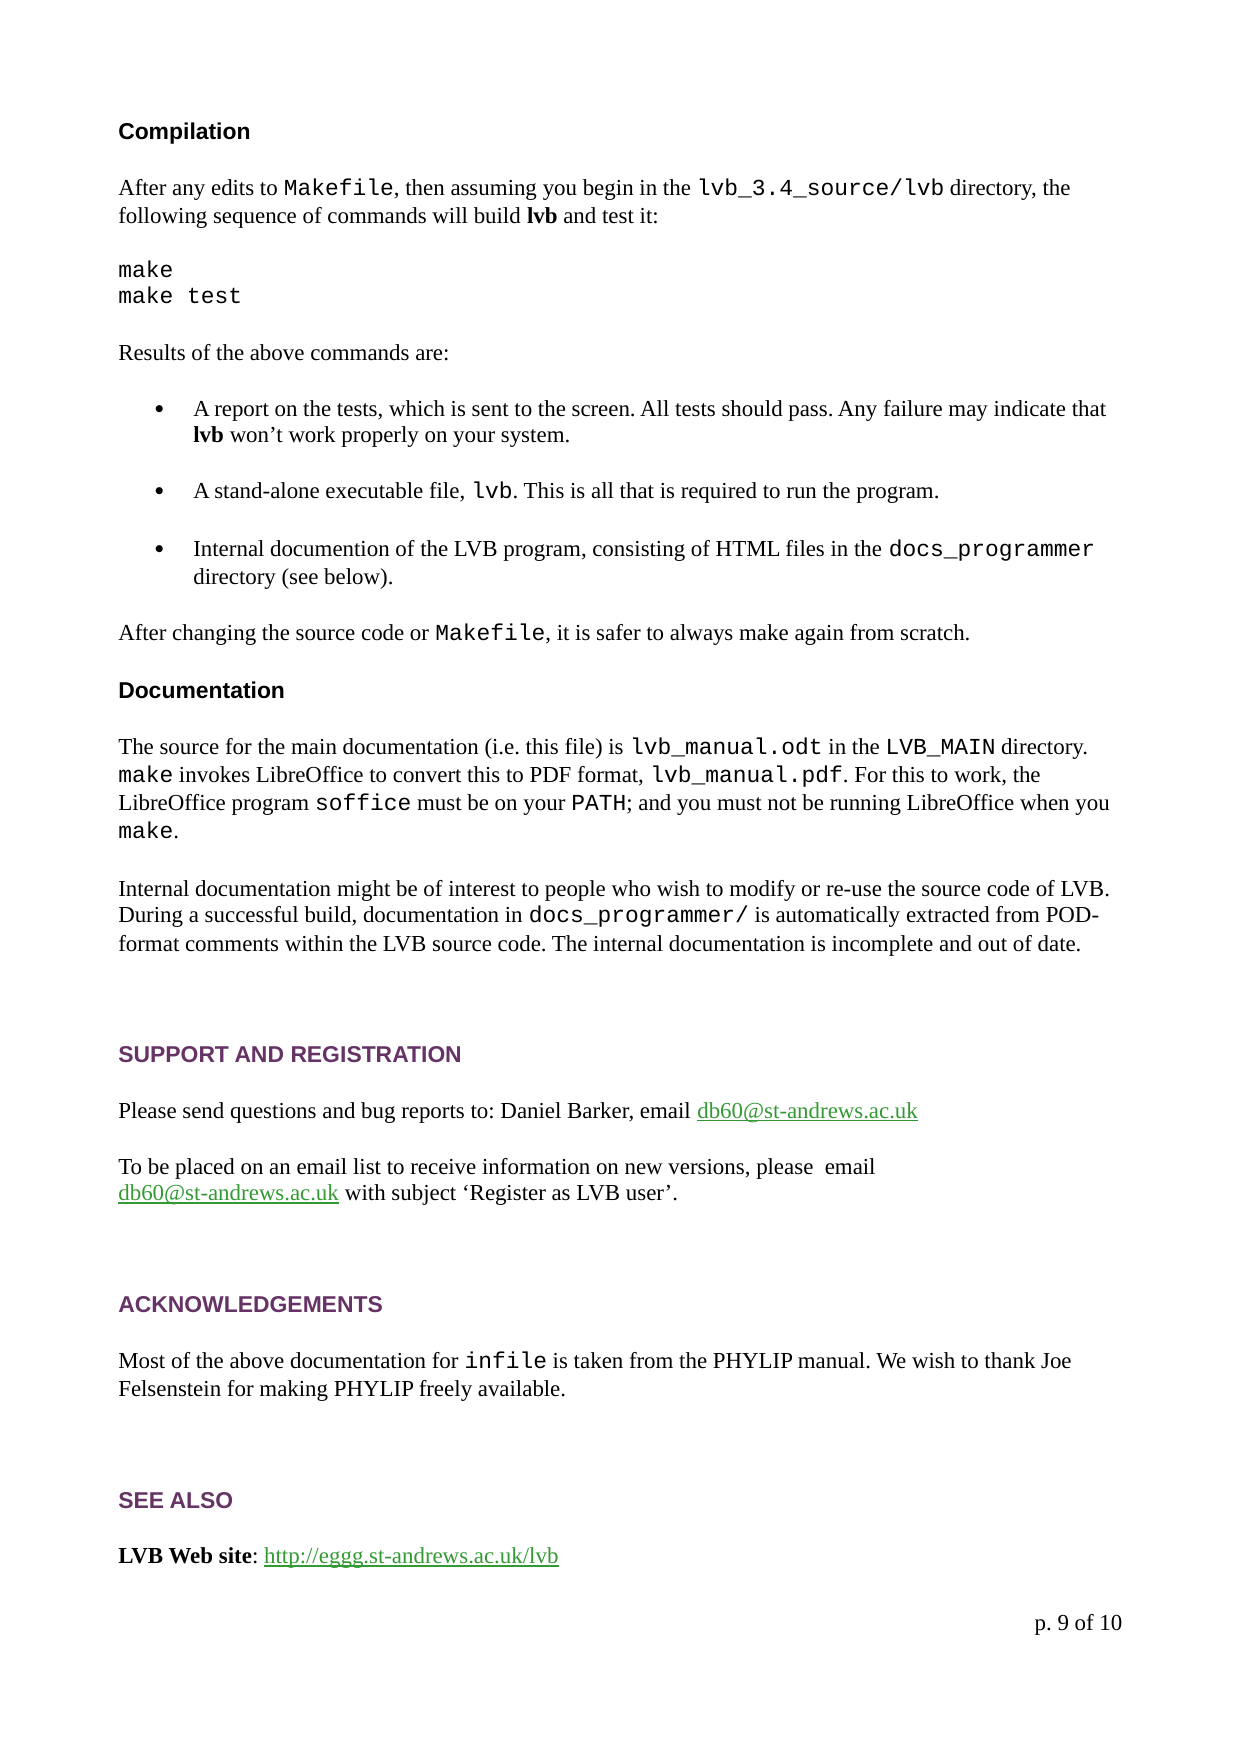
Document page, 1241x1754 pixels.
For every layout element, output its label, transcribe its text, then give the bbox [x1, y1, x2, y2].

text Most of the above documentation for infile is taken from the PHYLIP manual. We wish to thank Joe Felsenstein for making PHYLIP freely available. [118, 1347, 1122, 1401]
subtitle Compilation [118, 118, 1122, 144]
text To be placed on an email list to receive information on new versions, please email db60@st-andrews.ac.uk with subject ‘Register as LVB user’. [118, 1153, 1122, 1206]
text After any edits to Makefile, then assuming you begin in the lvb_3.4_source/lvb directory, the following sequence of commands will build lvb and test it: [118, 174, 1122, 228]
list Internal documention of the LVB program, consisting of HTML files in the docs_programmer directory (see below). [156, 535, 1122, 590]
text SEE ALSO [118, 1487, 1122, 1513]
subtitle Documentation [118, 677, 1122, 703]
list A report on the tests, which is sent to the screen. All tests should pass. Any failure may indicate that lvb won’t work properly on your system. [156, 395, 1122, 448]
text After changing the source code or Makefile, it is safer to always make again from scratch. [118, 619, 1122, 647]
text make make test [118, 258, 1122, 310]
text Please send questions and bug reports to: Daniel Barker, email db60@st-andrews.ac.uk [118, 1097, 1122, 1123]
text Internal documentation might be of interest to people who wish to modify or re-use the source code of LVB. During a successful build, documentation in docs_programmer/ is automatically extracted from POD-format comments within the LVB source code. The internal documentation is incomplete and out of date. [118, 875, 1122, 956]
text SUPPORT AND REGISTRATION [118, 1041, 1122, 1068]
text LVB Web site: http://eggg.st-andrews.ac.uk/lvb [118, 1543, 1122, 1569]
text The source for the main documentation (i.e. this file) is lvb_manual.odt in the LVB_MAIN directory. make invokes LibreOffice to convert this to PDF format, lvb_manual.pdf. For this to work, the LibreOffice program soffice must be on your PATH; and you must not be running LibreOffice when you make. [118, 733, 1122, 846]
list A stand-alone executable file, lvb. This is all that is required to run the program. [156, 477, 1122, 506]
text Results of the above commands are: [118, 339, 1122, 366]
text ACKNOWLEDGEMENTS [118, 1291, 1122, 1317]
